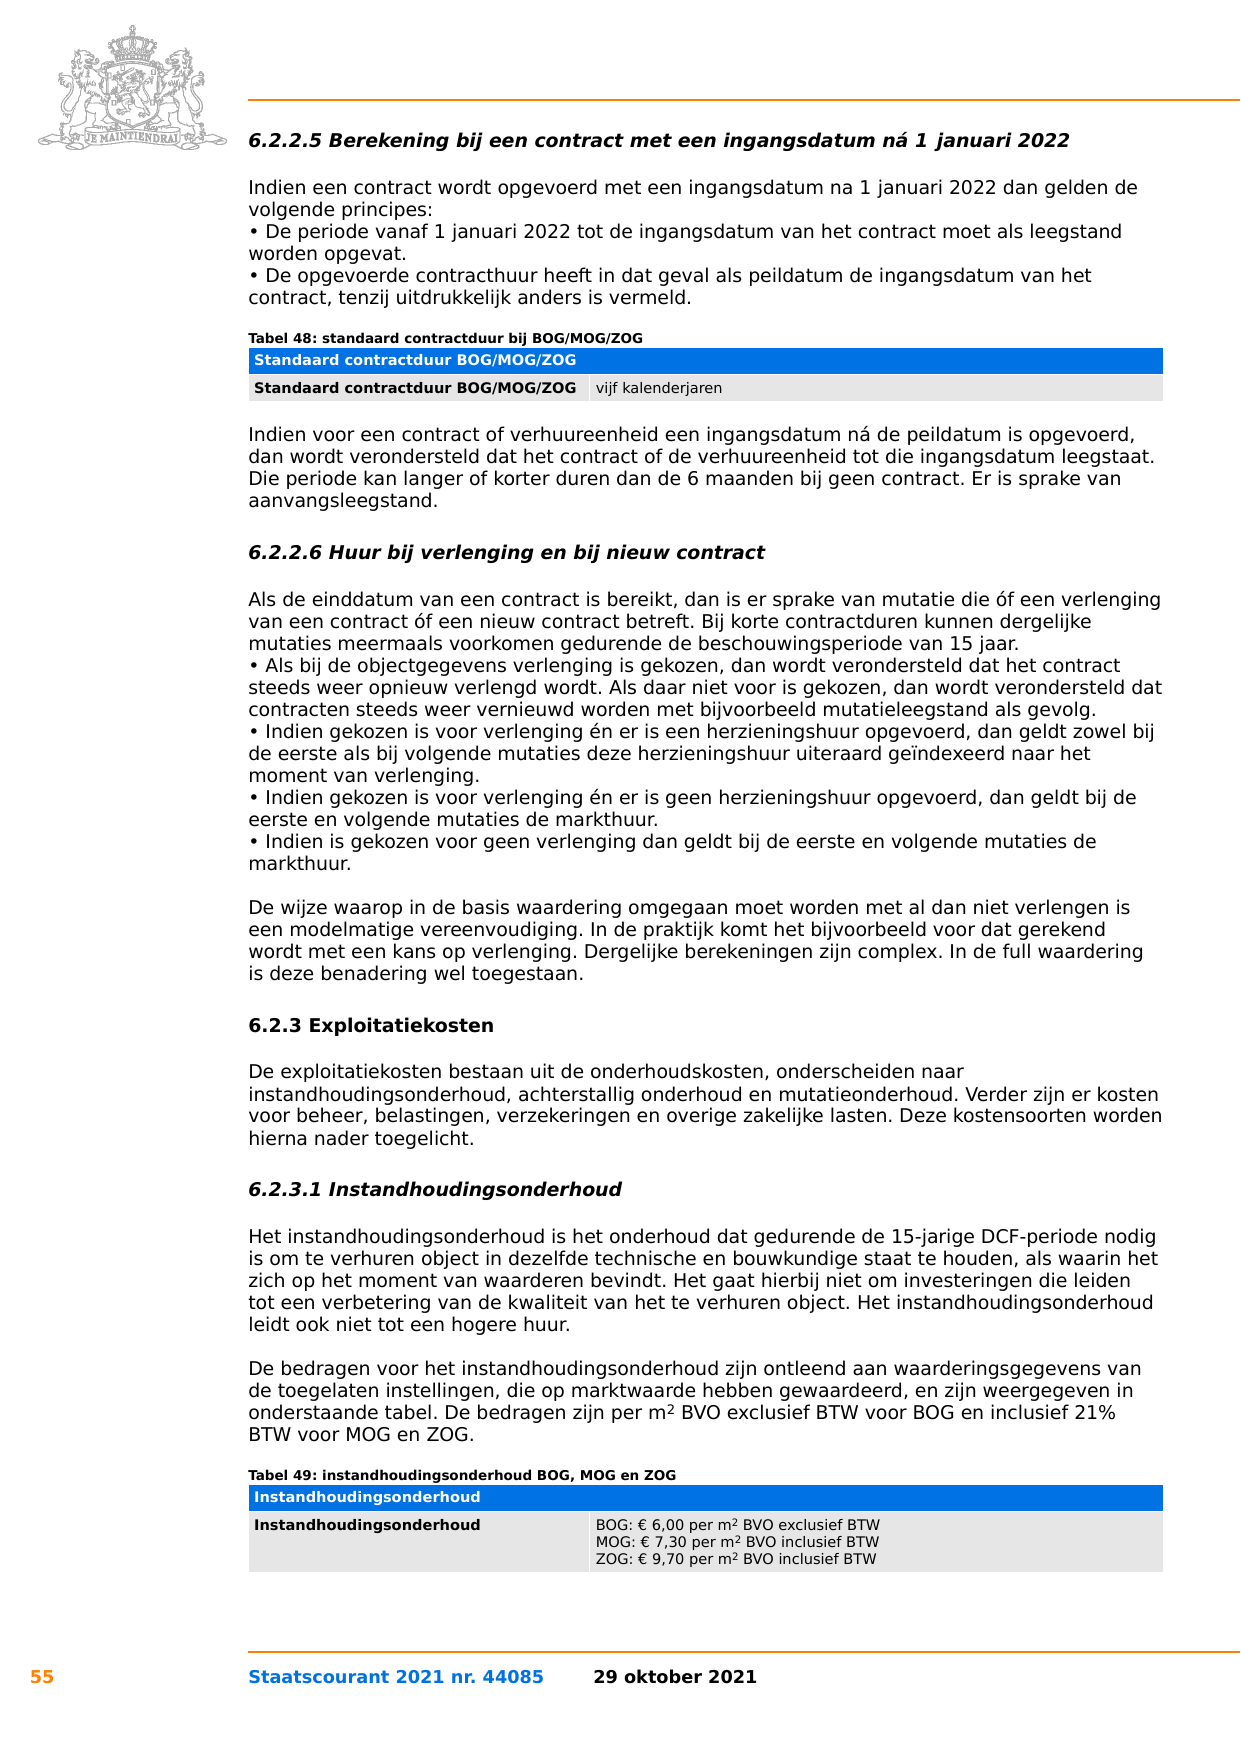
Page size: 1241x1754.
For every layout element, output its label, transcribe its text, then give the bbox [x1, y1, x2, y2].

table_cell Standaard contractduur BOG/MOG/ZOG [249, 348, 1163, 374]
text Het instandhoudingsonderhoud is het onderhoud dat gedurende de 15-jarige DCF-periode nodig is om te verhuren object in dezelfde technische en bouwkundige staat te houden, als waarin het zich op het moment van waarderen bevindt. Het gaat hierbij niet om investeringen die leiden tot een verbetering van de kwaliteit van het te verhuren object. Het instandhoudingsonderhoud leidt ook niet tot een hogere huur. [248, 1226, 1163, 1336]
table_cell Standaard contractduur BOG/MOG/ZOG [249, 375, 589, 401]
text De wijze waarop in de basis waardering omgegaan moet worden met al dan niet verlengen is een modelmatige vereenvoudiging. In de praktijk komt het bijvoorbeeld voor dat gerekend wordt met een kans op verlenging. Dergelijke berekeningen zijn complex. In de full waardering is deze benadering wel toegestaan. [248, 897, 1163, 984]
text • Indien gekozen is voor verlenging én er is geen herzieningshuur opgevoerd, dan geldt bij de eerste en volgende mutaties de markthuur. [248, 787, 1163, 831]
text Indien voor een contract of verhuureenheid een ingangsdatum ná de peildatum is opgevoerd, dan wordt verondersteld dat het contract of de verhuureenheid tot die ingangsdatum leegstaat. Die periode kan langer of korter duren dan de 6 maanden bij geen contract. Er is sprake van aanvangsleegstand. [248, 424, 1163, 512]
text De exploitatiekosten bestaan uit de onderhoudskosten, onderscheiden naar instandhoudingsonderhoud, achterstallig onderhoud en mutatieonderhoud. Verder zijn er kosten voor beheer, belastingen, verzekeringen en overige zakelijke lasten. Deze kostensoorten worden hierna nader toegelicht. [248, 1061, 1163, 1149]
table_cell vijf kalenderjaren [590, 375, 1163, 401]
text Als de einddatum van een contract is bereikt, dan is er sprake van mutatie die óf een verlenging van een contract óf een nieuw contract betreft. Bij korte contractduren kunnen dergelijke mutaties meermaals voorkomen gedurende de beschouwingsperiode van 15 jaar. [248, 589, 1163, 655]
text • De opgevoerde contracthuur heeft in dat geval als peildatum de ingangsdatum van het contract, tenzij uitdrukkelijk anders is vermeld. [248, 265, 1163, 309]
table_header Tabel 49: instandhoudingsonderhoud BOG, MOG en ZOG [248, 1468, 1163, 1484]
subtitle 6.2.2.6 Huur bij verlenging en bij nieuw contract [248, 542, 1163, 564]
text • Indien is gekozen voor geen verlenging dan geldt bij de eerste en volgende mutaties de markthuur. [248, 831, 1163, 875]
text • De periode vanaf 1 januari 2022 tot de ingangsdatum van het contract moet als leegstand worden opgevat. [248, 221, 1163, 265]
subtitle 6.2.3.1 Instandhoudingsonderhoud [248, 1179, 1163, 1201]
text Indien een contract wordt opgevoerd met een ingangsdatum na 1 januari 2022 dan gelden de volgende principes: [248, 177, 1163, 221]
subtitle 6.2.2.5 Berekening bij een contract met een ingangsdatum ná 1 januari 2022 [248, 130, 1163, 152]
table_header Tabel 48: standaard contractduur bij BOG/MOG/ZOG [248, 331, 1163, 346]
table_cell Instandhoudingsonderhoud [249, 1512, 589, 1572]
text • Als bij de objectgegevens verlenging is gekozen, dan wordt verondersteld dat het contract steeds weer opnieuw verlengd wordt. Als daar niet voor is gekozen, dan wordt verondersteld dat contracten steeds weer vernieuwd worden met bijvoorbeeld mutatieleegstand als gevolg. [248, 655, 1163, 721]
table_cell BOG: € 6,00 per m2 BVO exclusief BTW MOG: € 7,30 per m2 BVO inclusief BTW ZOG: € 9,70 per m2 BVO inclusief BTW [590, 1512, 1163, 1572]
picture [38, 25, 227, 150]
table_cell Instandhoudingsonderhoud [249, 1485, 1163, 1511]
subtitle 6.2.3 Exploitatiekosten [248, 1014, 1163, 1036]
text • Indien gekozen is voor verlenging én er is een herzieningshuur opgevoerd, dan geldt zowel bij de eerste als bij volgende mutaties deze herzieningshuur uiteraard geïndexeerd naar het moment van verlenging. [248, 721, 1163, 787]
text De bedragen voor het instandhoudingsonderhoud zijn ontleend aan waarderingsgegevens van de toegelaten instellingen, die op marktwaarde hebben gewaardeerd, en zijn weergegeven in onderstaande tabel. De bedragen zijn per m2 BVO exclusief BTW voor BOG en inclusief 21% BTW voor MOG en ZOG. [248, 1358, 1163, 1446]
